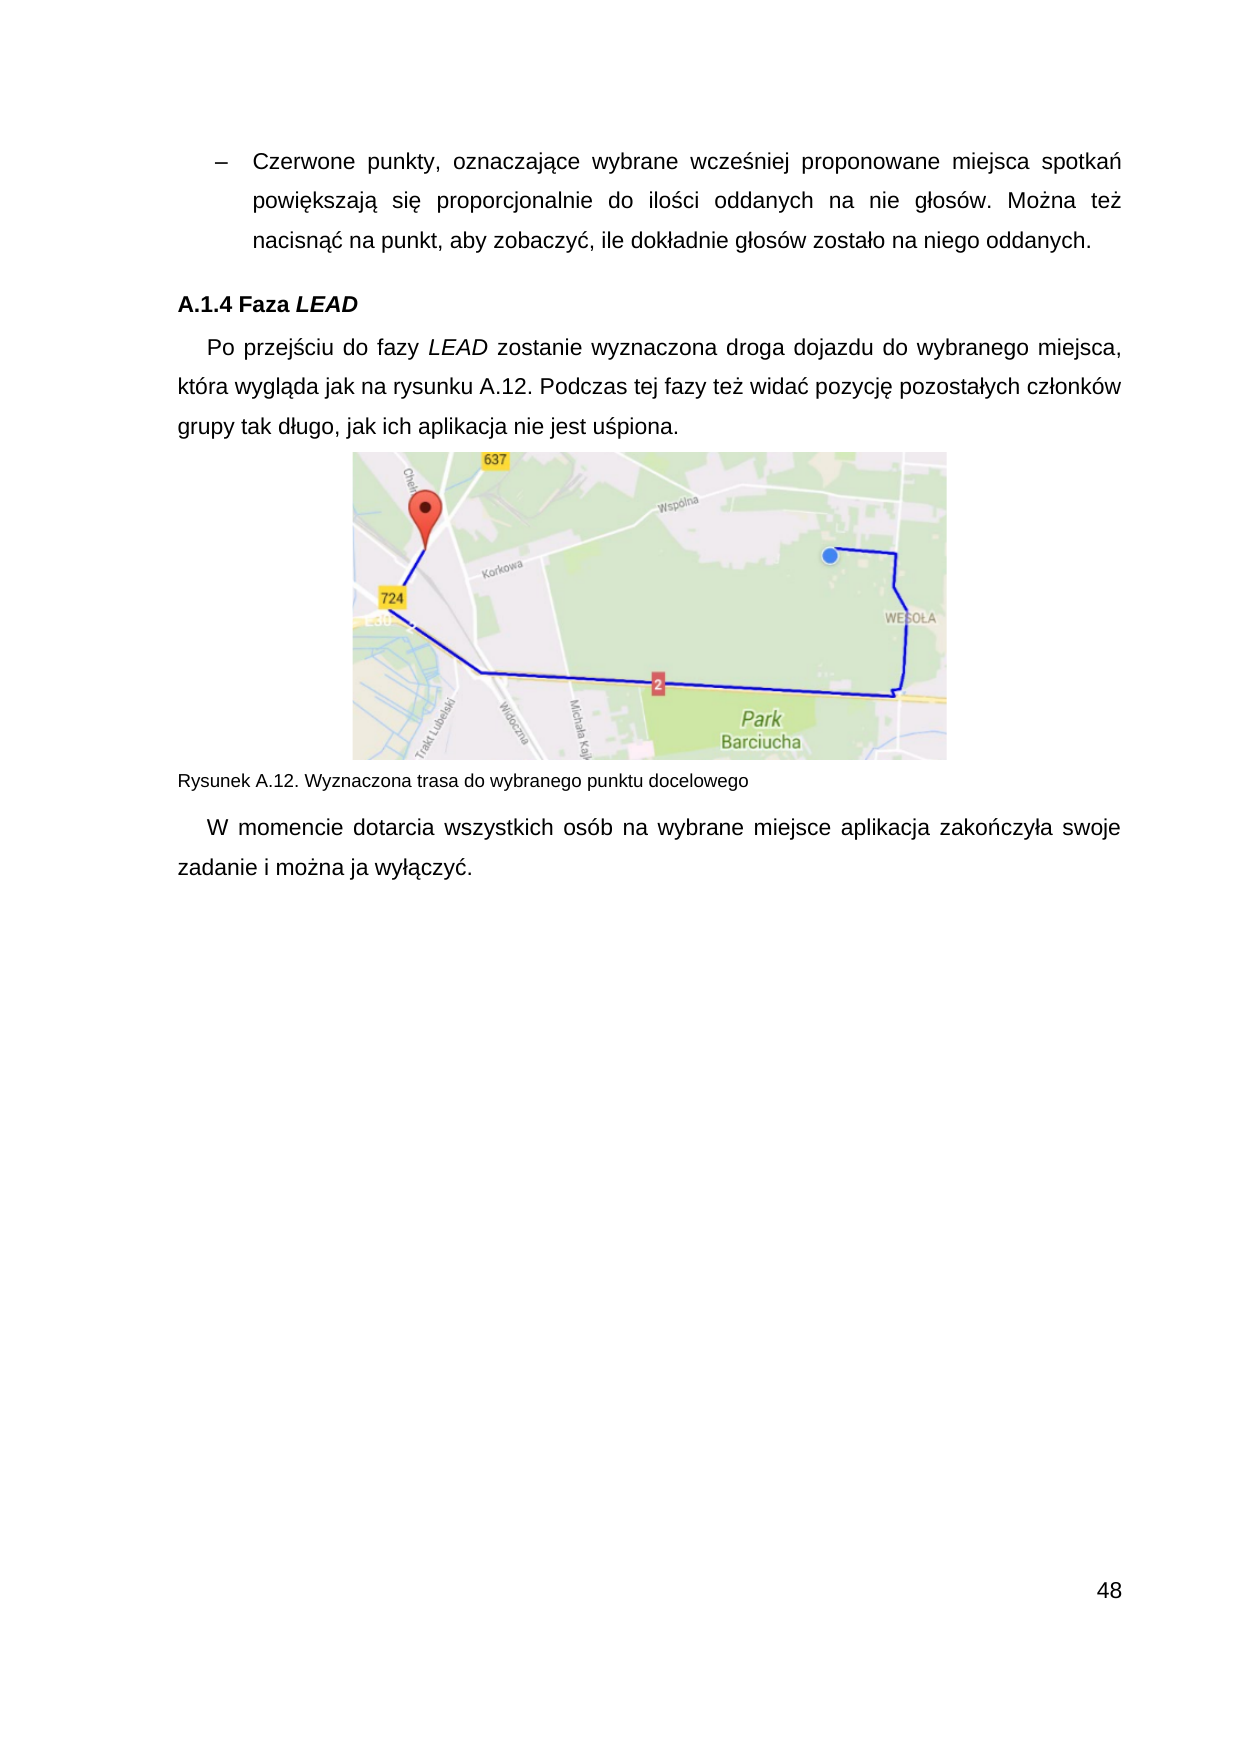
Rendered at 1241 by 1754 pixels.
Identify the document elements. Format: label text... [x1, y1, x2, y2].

text Rysunek A.12. Wyznaczona trasa do wybranego punktu docelowego [177, 760, 1122, 791]
text W momencie dotarcia wszystkich osób na wybrane miejsce aplikacja zakończyła swoje zadanie i można ja wyłączyć. [177, 814, 1122, 880]
text Po przejściu do fazy LEAD zostanie wyznaczona droga dojazdu do wybranego miejsca, która wygląda jak na rysunku A.12. Podczas tej fazy też widać pozycję pozostałych członków grupy tak długo, jak ich aplikacja nie jest uśpiona. [177, 334, 1122, 439]
picture [352, 452, 947, 760]
subtitle A.1.4 Faza LEAD [177, 291, 1122, 317]
list Czerwone punkty, oznaczające wybrane wcześniej proponowane miejsca spotkań powiększają się proporcjonalnie do ilości oddanych na nie głosów. Można też nacisnąć na punkt, aby zobaczyć, ile dokładnie głosów zostało na niego oddanych. [215, 148, 1122, 253]
